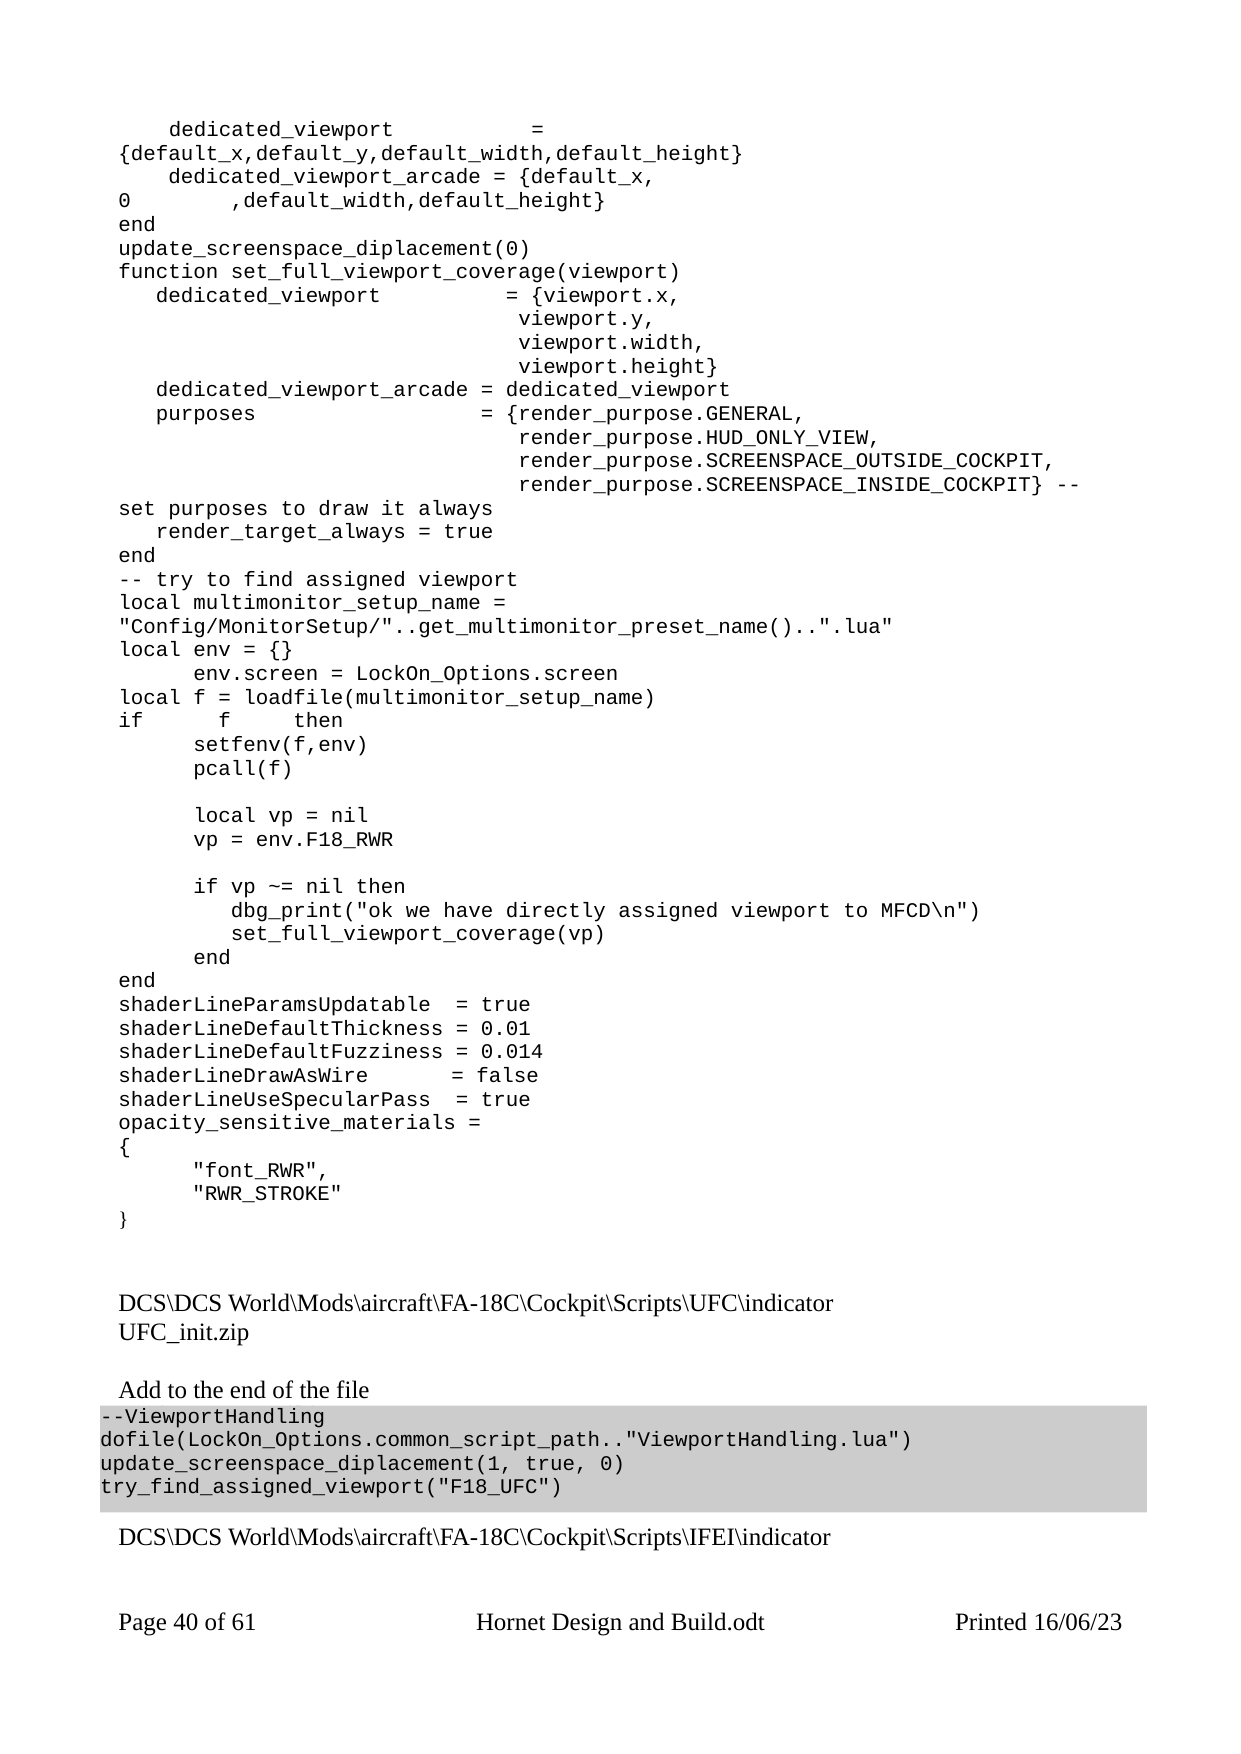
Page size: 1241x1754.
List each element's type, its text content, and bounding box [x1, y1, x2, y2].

text UFC_init.zip [118, 1317, 1122, 1346]
text end [118, 214, 1122, 237]
text shaderLineUseSpecularPass = true [118, 1089, 1122, 1112]
text function set_full_viewport_coverage(viewport) [118, 261, 1122, 285]
text viewport.height} [118, 356, 1122, 379]
text update_screenspace_diplacement(0) [118, 237, 1122, 261]
text { [118, 1136, 1122, 1160]
text set_full_viewport_coverage(vp) [118, 923, 1122, 947]
text shaderLineDefaultFuzziness = 0.014 [118, 1041, 1122, 1065]
text shaderLineDefaultThickness = 0.01 [118, 1018, 1122, 1041]
text -- try to find assigned viewport [118, 568, 1122, 592]
text viewport.y, [118, 308, 1122, 332]
text dedicated_viewport = {default_x,default_y,default_width,default_height} [118, 118, 1122, 167]
text "font_RWR", [118, 1160, 1122, 1183]
text env.screen = LockOn_Options.screen [118, 663, 1122, 687]
text pcall(f) [118, 758, 1122, 781]
text Add to the end of the file [118, 1375, 1122, 1403]
text setfenv(f,env) [118, 734, 1122, 758]
text } [118, 1207, 1122, 1231]
text if vp ~= nil then [118, 876, 1122, 899]
text DCS\DCS World\Mods\aircraft\FA-18C\Cockpit\Scripts\IFEI\indicator [118, 1522, 1122, 1551]
text dbg_print("ok we have directly assigned viewport to MFCD\n") [118, 899, 1122, 923]
text opacity_sensitive_materials = [118, 1112, 1122, 1136]
text dedicated_viewport_arcade = {default_x, 0 ,default_width,default_height} [118, 167, 1122, 214]
text viewport.width, [118, 332, 1122, 356]
text end [118, 971, 1122, 994]
text shaderLineParamsUpdatable = true [118, 994, 1122, 1018]
text shaderLineDrawAsWire = false [118, 1065, 1122, 1089]
text if f then [118, 710, 1122, 734]
text vp = env.F18_RWR [118, 829, 1122, 852]
text render_purpose.HUD_ONLY_VIEW, [118, 427, 1122, 450]
text local env = {} [118, 639, 1122, 663]
text local f = loadfile(multimonitor_setup_name) [118, 687, 1122, 710]
text DCS\DCS World\Mods\aircraft\FA-18C\Cockpit\Scripts\UFC\indicator [118, 1288, 1122, 1317]
text local vp = nil [118, 805, 1122, 829]
text render_target_always = true [118, 521, 1122, 545]
text render_purpose.SCREENSPACE_OUTSIDE_COCKPIT, [118, 450, 1122, 474]
text purposes = {render_purpose.GENERAL, [118, 403, 1122, 427]
text render_purpose.SCREENSPACE_INSIDE_COCKPIT} -- set purposes to draw it always [118, 474, 1122, 521]
text end [118, 947, 1122, 971]
text dedicated_viewport = {viewport.x, [118, 285, 1122, 308]
text end [118, 545, 1122, 568]
text "RWR_STROKE" [118, 1183, 1122, 1207]
text dedicated_viewport_arcade = dedicated_viewport [118, 379, 1122, 403]
text local multimonitor_setup_name = "Config/MonitorSetup/"..get_multimonitor_preset_name()..".lua" [118, 592, 1122, 639]
